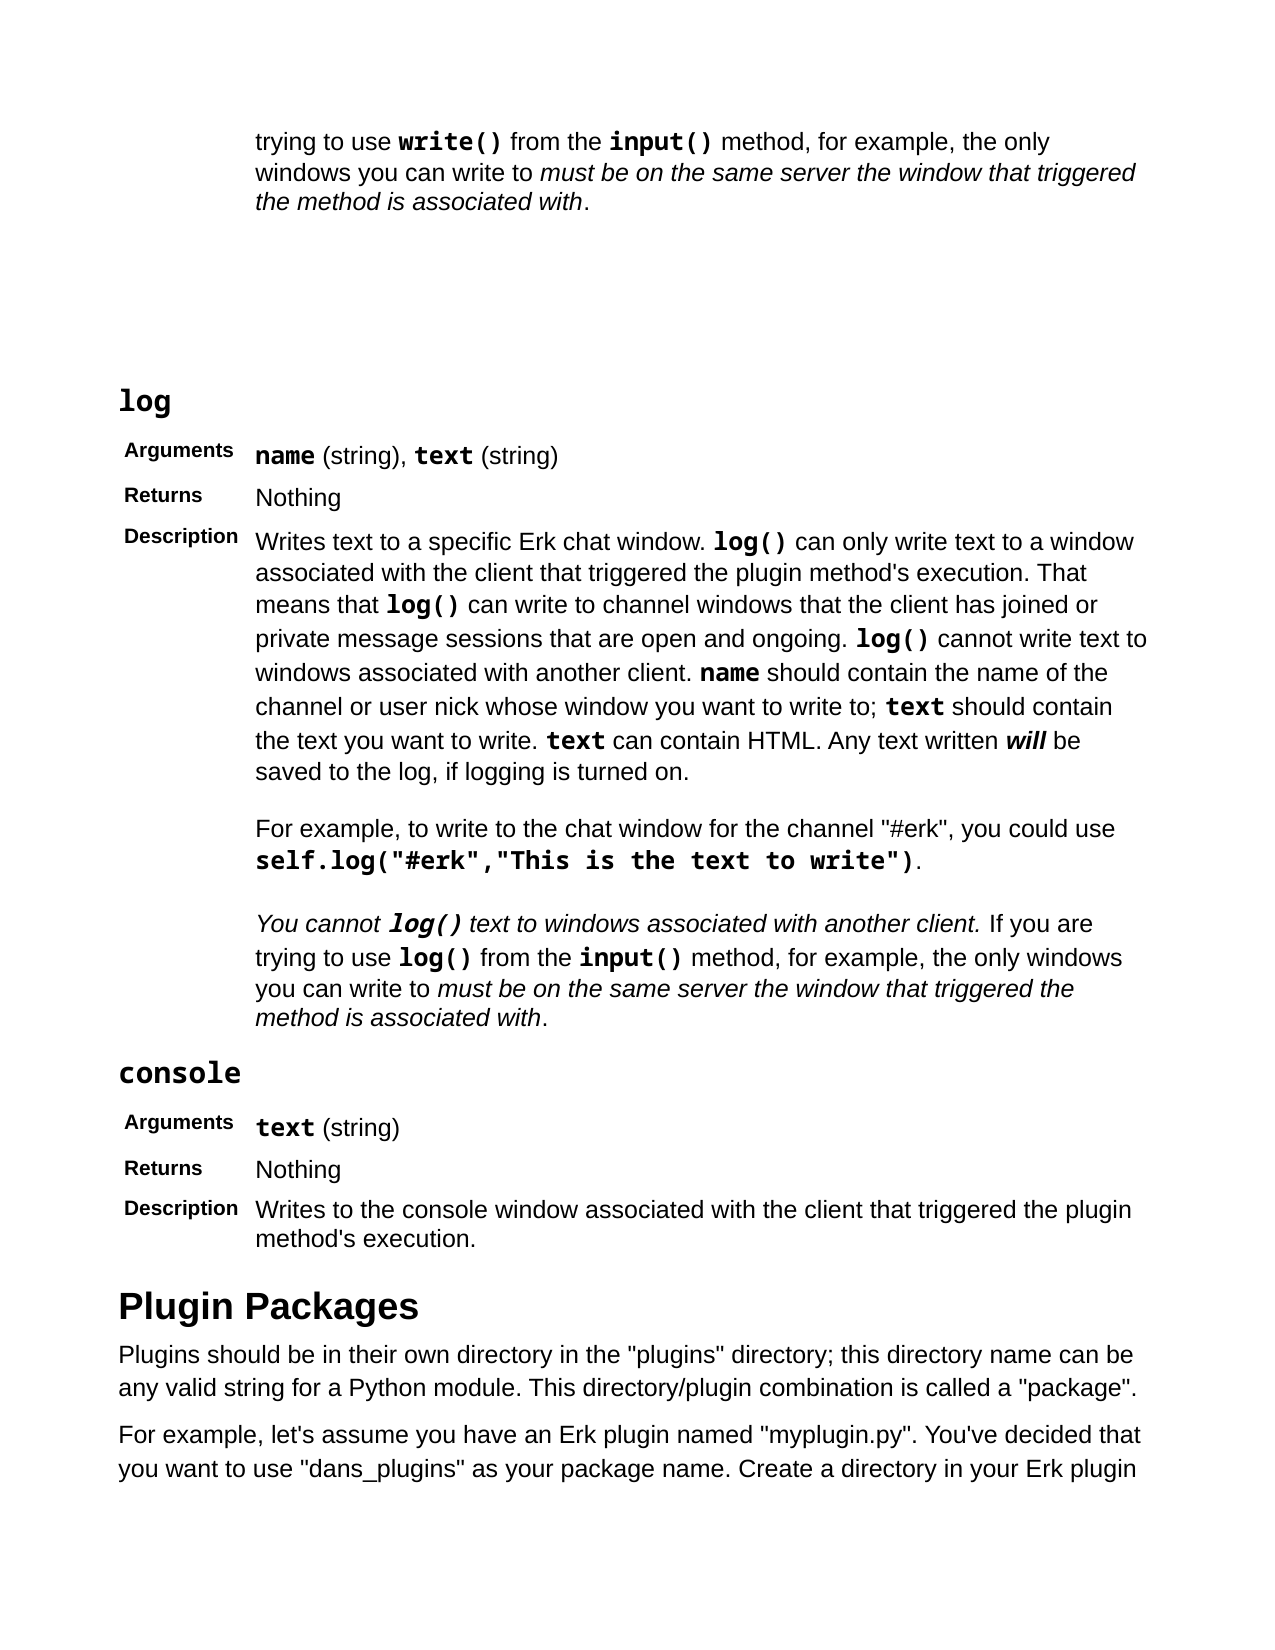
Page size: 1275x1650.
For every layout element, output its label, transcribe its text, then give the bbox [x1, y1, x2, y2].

subtitle log [118, 379, 1157, 419]
table_cell Writes text to a specific Erk chat window. log() can only write text to a window associated with the client that triggered the plugin method's execution. That means that log() can write to channel windows that the client has joined or private message sessions that are open and ongoing. log() cannot write text to windows associated with another client. name should contain the name of the channel or user nick whose window you want to write to; text should contain the text you want to write. text can contain HTML. Any text written will be saved to the log, if logging is turned on. For example, to write to the chat window for the channel "#erk", you could use self.log("#erk","This is the text to write"). You cannot log() text to windows associated with another client. If you are trying to use log() from the input() method, for example, the only windows you can write to must be on the same server the window that triggered the method is associated with. [249, 518, 1157, 1037]
table_cell trying to use write() from the input() method, for example, the only windows you can write to must be on the same server the window that triggered the method is associated with. [249, 118, 1157, 221]
subtitle console [118, 1052, 1157, 1092]
table_cell Writes to the console window associated with the client that triggered the plugin method's execution. [249, 1190, 1157, 1259]
table_cell Returns [118, 478, 249, 518]
table_cell Returns [118, 1150, 249, 1190]
table_cell Description [118, 518, 249, 1037]
table_header name (string), text (string) [249, 432, 1157, 477]
table_cell Description [118, 1190, 249, 1259]
table_cell [118, 118, 249, 221]
table_cell Nothing [249, 1150, 1157, 1190]
text For example, let's assume you have an Erk plugin named "myplugin.py". You've decided that you want to use "dans_plugins" as your package name. Create a directory in your Erk plugin [118, 1421, 1157, 1482]
table_header Arguments [118, 1104, 249, 1149]
text Plugins should be in their own directory in the "plugins" directory; this directory name can be any valid string for a Python module. This directory/plugin combination is called a "package". [118, 1340, 1157, 1402]
table_header text (string) [249, 1104, 1157, 1149]
table_cell Nothing [249, 478, 1157, 518]
subtitle Plugin Packages [118, 1284, 1157, 1327]
table_header Arguments [118, 432, 249, 477]
